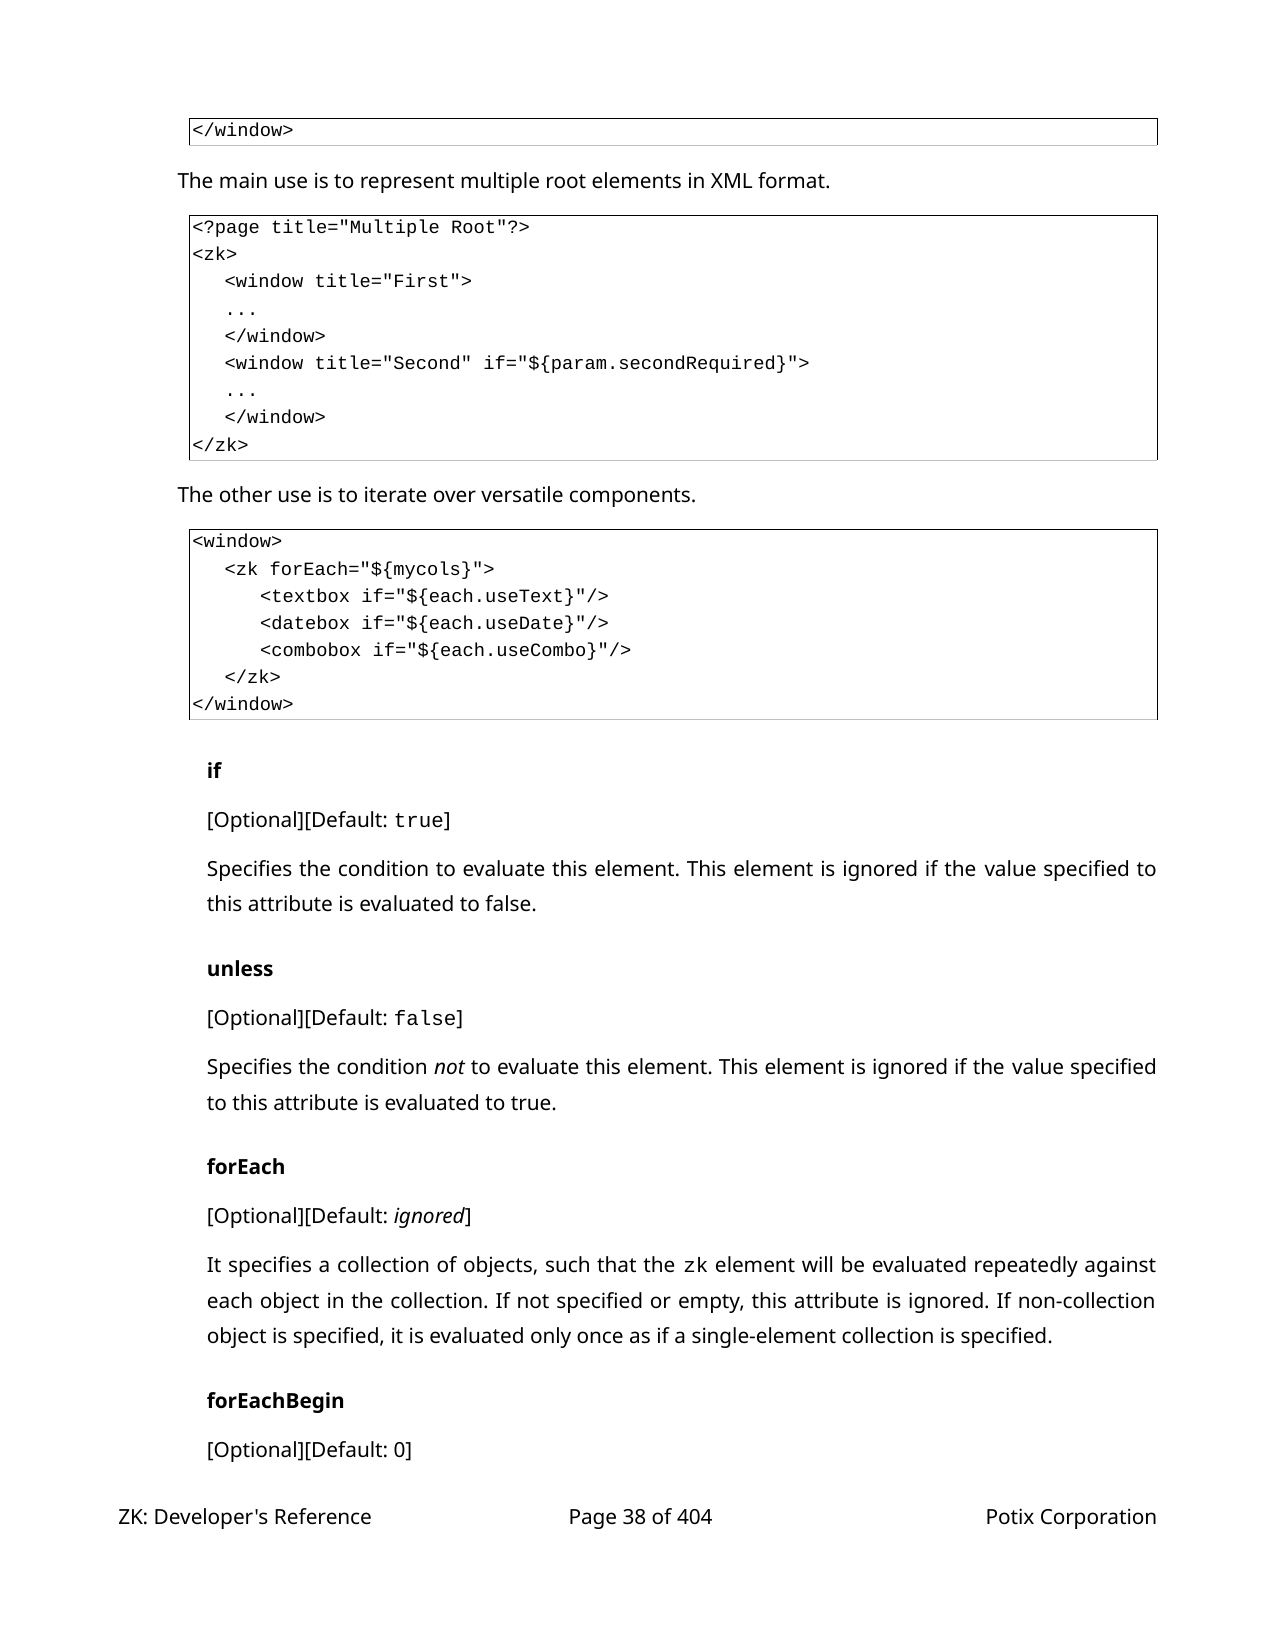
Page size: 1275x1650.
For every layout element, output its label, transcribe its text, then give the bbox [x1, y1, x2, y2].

text The main use is to represent multiple root elements in XML format. [177, 166, 1157, 194]
subtitle forEachBegin [207, 1386, 1157, 1414]
subtitle if [207, 756, 1157, 784]
text </window> [190, 119, 1157, 145]
text [Optional][Default: false] [207, 1003, 1157, 1032]
subtitle forEach [207, 1152, 1157, 1181]
text [Optional][Default: ignored] [207, 1201, 1157, 1229]
text [Optional][Default: 0] [207, 1435, 1157, 1463]
text </zk> [190, 432, 1157, 460]
text <zk forEach="${mycols}"> [190, 556, 1157, 581]
text </window> [190, 324, 1157, 348]
text ... [190, 296, 1157, 321]
text <zk> [190, 242, 1157, 266]
text </window> [190, 405, 1157, 429]
text <window> [190, 530, 1157, 553]
text <combobox if="${each.useCombo}"/> [190, 638, 1157, 662]
text </window> [190, 692, 1157, 719]
text <textbox if="${each.useText}"/> [190, 583, 1157, 608]
subtitle unless [207, 954, 1157, 983]
text <?page title="Multiple Root"?> [190, 216, 1157, 239]
text Specifies the condition to evaluate this element. This element is ignored if the value specified to this attribute is evaluated to false. [207, 854, 1157, 918]
text The other use is to iterate over versatile components. [177, 480, 1157, 508]
text <datebox if="${each.useDate}"/> [190, 611, 1157, 635]
text <window title="First"> [190, 269, 1157, 293]
text </zk> [190, 665, 1157, 689]
text ... [190, 378, 1157, 402]
text <window title="Second" if="${param.secondRequired}"> [190, 351, 1157, 375]
text [Optional][Default: true] [207, 805, 1157, 834]
text It specifies a collection of objects, such that the zk element will be evaluated repeatedly against each object in the collection. If not specified or empty, this attribute is ignored. If non-collection object is specified, it is evaluated only once as if a single-element collection is specified. [207, 1250, 1157, 1349]
text Specifies the condition not to evaluate this element. This element is ignored if the value specified to this attribute is evaluated to true. [207, 1052, 1157, 1116]
